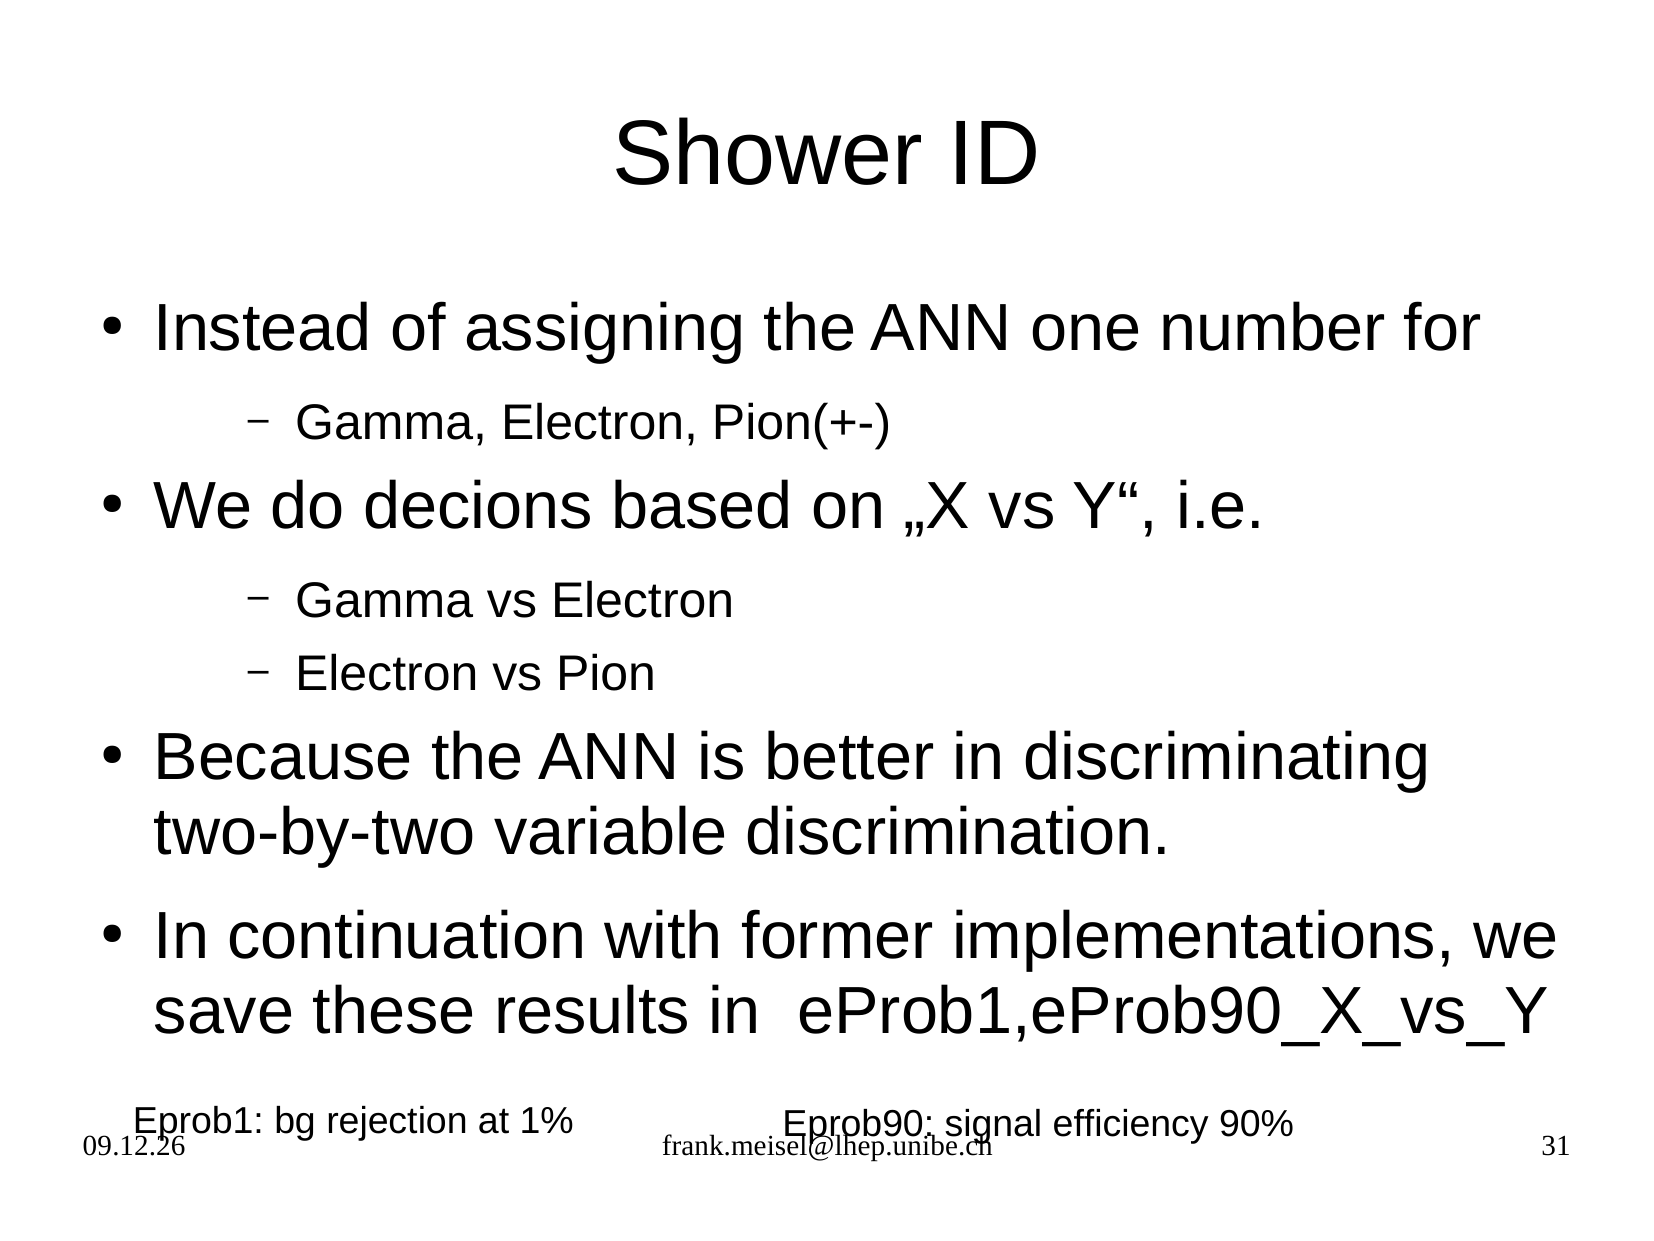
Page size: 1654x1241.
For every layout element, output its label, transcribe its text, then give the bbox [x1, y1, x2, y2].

text_box Eprob90: signal efficiency 90% [767, 1094, 1329, 1190]
list Instead of assigning the ANN one number for Gamma, Electron, Pion(+-) We do decions based on „X vs Y“, i.e. Gamma vs Electron Electron vs Pion Because the ANN is better in discriminating two-by-two variable discrimination. In continuation with former implementations, we save these results in eProb1,eProb90_X_vs_Y [82, 290, 1571, 1109]
text_box Eprob1: bg rejection at 1% [118, 1092, 680, 1188]
title Shower ID [82, 49, 1571, 257]
